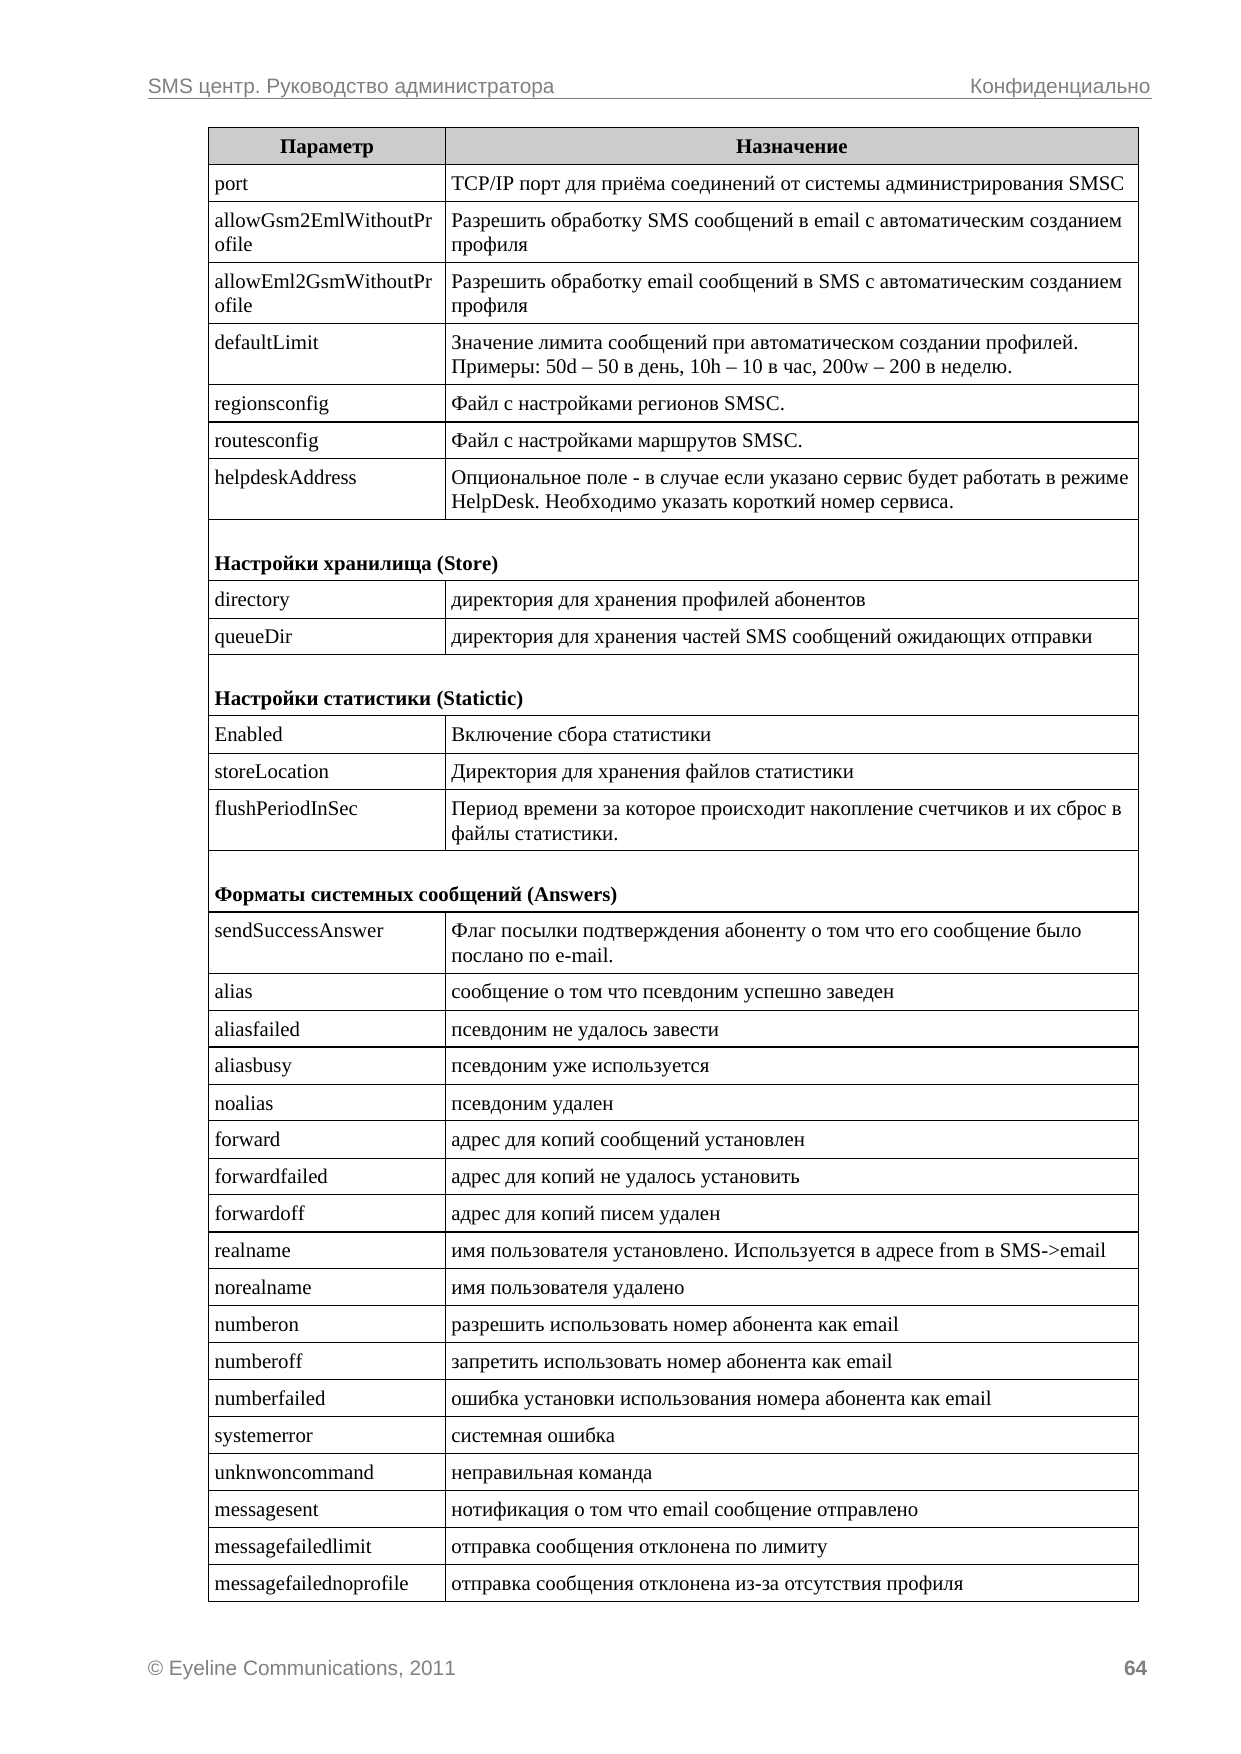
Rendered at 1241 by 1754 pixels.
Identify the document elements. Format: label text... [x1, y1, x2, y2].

table_cell Файл с настройками маршрутов SMSC. [446, 423, 1138, 458]
table_cell нотификация о том что email сообщение отправлено [446, 1491, 1138, 1527]
table_cell numberon [209, 1306, 445, 1342]
table_header Назначение [446, 128, 1138, 164]
table_cell адрес для копий не удалось установить [446, 1159, 1138, 1194]
table_cell allowGsm2EmlWithoutProfile [209, 202, 445, 262]
table_cell numberoff [209, 1343, 445, 1379]
table_cell псевдоним удален [446, 1085, 1138, 1120]
table_cell директория для хранения частей SMS сообщений ожидающих отправки [446, 619, 1138, 654]
table_cell port [209, 165, 445, 201]
table_cell имя пользователя установлено. Используется в адресе from в SMS->email [446, 1233, 1138, 1268]
table_cell messagefailednoprofile [209, 1565, 445, 1601]
table_cell flushPeriodInSec [209, 790, 445, 850]
table_cell разрешить использовать номер абонента как email [446, 1306, 1138, 1342]
table_cell Период времени за которое происходит накопление счетчиков и их сброс в файлы статистики. [446, 790, 1138, 850]
table_cell sendSuccessAnswer [209, 913, 445, 972]
table_cell Настройки статистики (Statictic) [209, 655, 1138, 715]
table_cell Значение лимита сообщений при автоматическом создании профилей. Примеры: 50d – 50 в день, 10h – 10 в час, 200w – 200 в неделю. [446, 324, 1138, 384]
table_cell Форматы системных сообщений (Answers) [209, 851, 1138, 911]
table_cell numberfailed [209, 1380, 445, 1416]
table_cell messagesent [209, 1491, 445, 1527]
table_cell неправильная команда [446, 1454, 1138, 1490]
table_cell aliasfailed [209, 1011, 445, 1046]
table_cell alias [209, 974, 445, 1009]
table_cell Разрешить обработку SMS сообщений в email с автоматическим созданием профиля [446, 202, 1138, 262]
table_cell TCP/IP порт для приёма соединений от системы администрирования SMSC [446, 165, 1138, 201]
table_cell директория для хранения профилей абонентов [446, 581, 1138, 617]
table_cell defaultLimit [209, 324, 445, 384]
table_cell storeLocation [209, 754, 445, 789]
table_header Параметр [209, 128, 445, 164]
table_cell отправка сообщения отклонена из-за отсутствия профиля [446, 1565, 1138, 1601]
table_cell realname [209, 1233, 445, 1268]
table_cell Разрешить обработку email сообщений в SMS с автоматическим созданием профиля [446, 263, 1138, 323]
table_cell адрес для копий сообщений установлен [446, 1121, 1138, 1157]
table_cell Файл с настройками регионов SMSC. [446, 385, 1138, 421]
table_cell norealname [209, 1269, 445, 1305]
table_cell псевдоним не удалось завести [446, 1011, 1138, 1046]
table_cell regionsconfig [209, 385, 445, 421]
table_cell Настройки хранилища (Store) [209, 520, 1138, 580]
table_cell helpdeskAddress [209, 459, 445, 519]
table_cell messagefailedlimit [209, 1528, 445, 1564]
table_cell forwardoff [209, 1195, 445, 1231]
table_cell Директория для хранения файлов статистики [446, 754, 1138, 789]
table_cell unknwoncommand [209, 1454, 445, 1490]
table_cell псевдоним уже используется [446, 1048, 1138, 1083]
table_cell forwardfailed [209, 1159, 445, 1194]
table_cell Enabled [209, 716, 445, 752]
table_cell noalias [209, 1085, 445, 1120]
table_cell системная ошибка [446, 1417, 1138, 1453]
table_cell отправка сообщения отклонена по лимиту [446, 1528, 1138, 1564]
table_cell queueDir [209, 619, 445, 654]
table_cell ошибка установки использования номера абонента как email [446, 1380, 1138, 1416]
table_cell aliasbusy [209, 1048, 445, 1083]
table_cell сообщение о том что псевдоним успешно заведен [446, 974, 1138, 1009]
table_cell Опциональное поле - в случае если указано сервис будет работать в режиме HelpDesk. Необходимо указать короткий номер сервиса. [446, 459, 1138, 519]
table_cell forward [209, 1121, 445, 1157]
table_cell Включение сбора статистики [446, 716, 1138, 752]
table_cell запретить использовать номер абонента как email [446, 1343, 1138, 1379]
table_cell routesconfig [209, 423, 445, 458]
table_cell directory [209, 581, 445, 617]
table_cell имя пользователя удалено [446, 1269, 1138, 1305]
table_cell allowEml2GsmWithoutProfile [209, 263, 445, 323]
table_cell systemerror [209, 1417, 445, 1453]
table_cell адрес для копий писем удален [446, 1195, 1138, 1231]
table_cell Флаг посылки подтверждения абоненту о том что его сообщение было послано по e-mail. [446, 913, 1138, 972]
